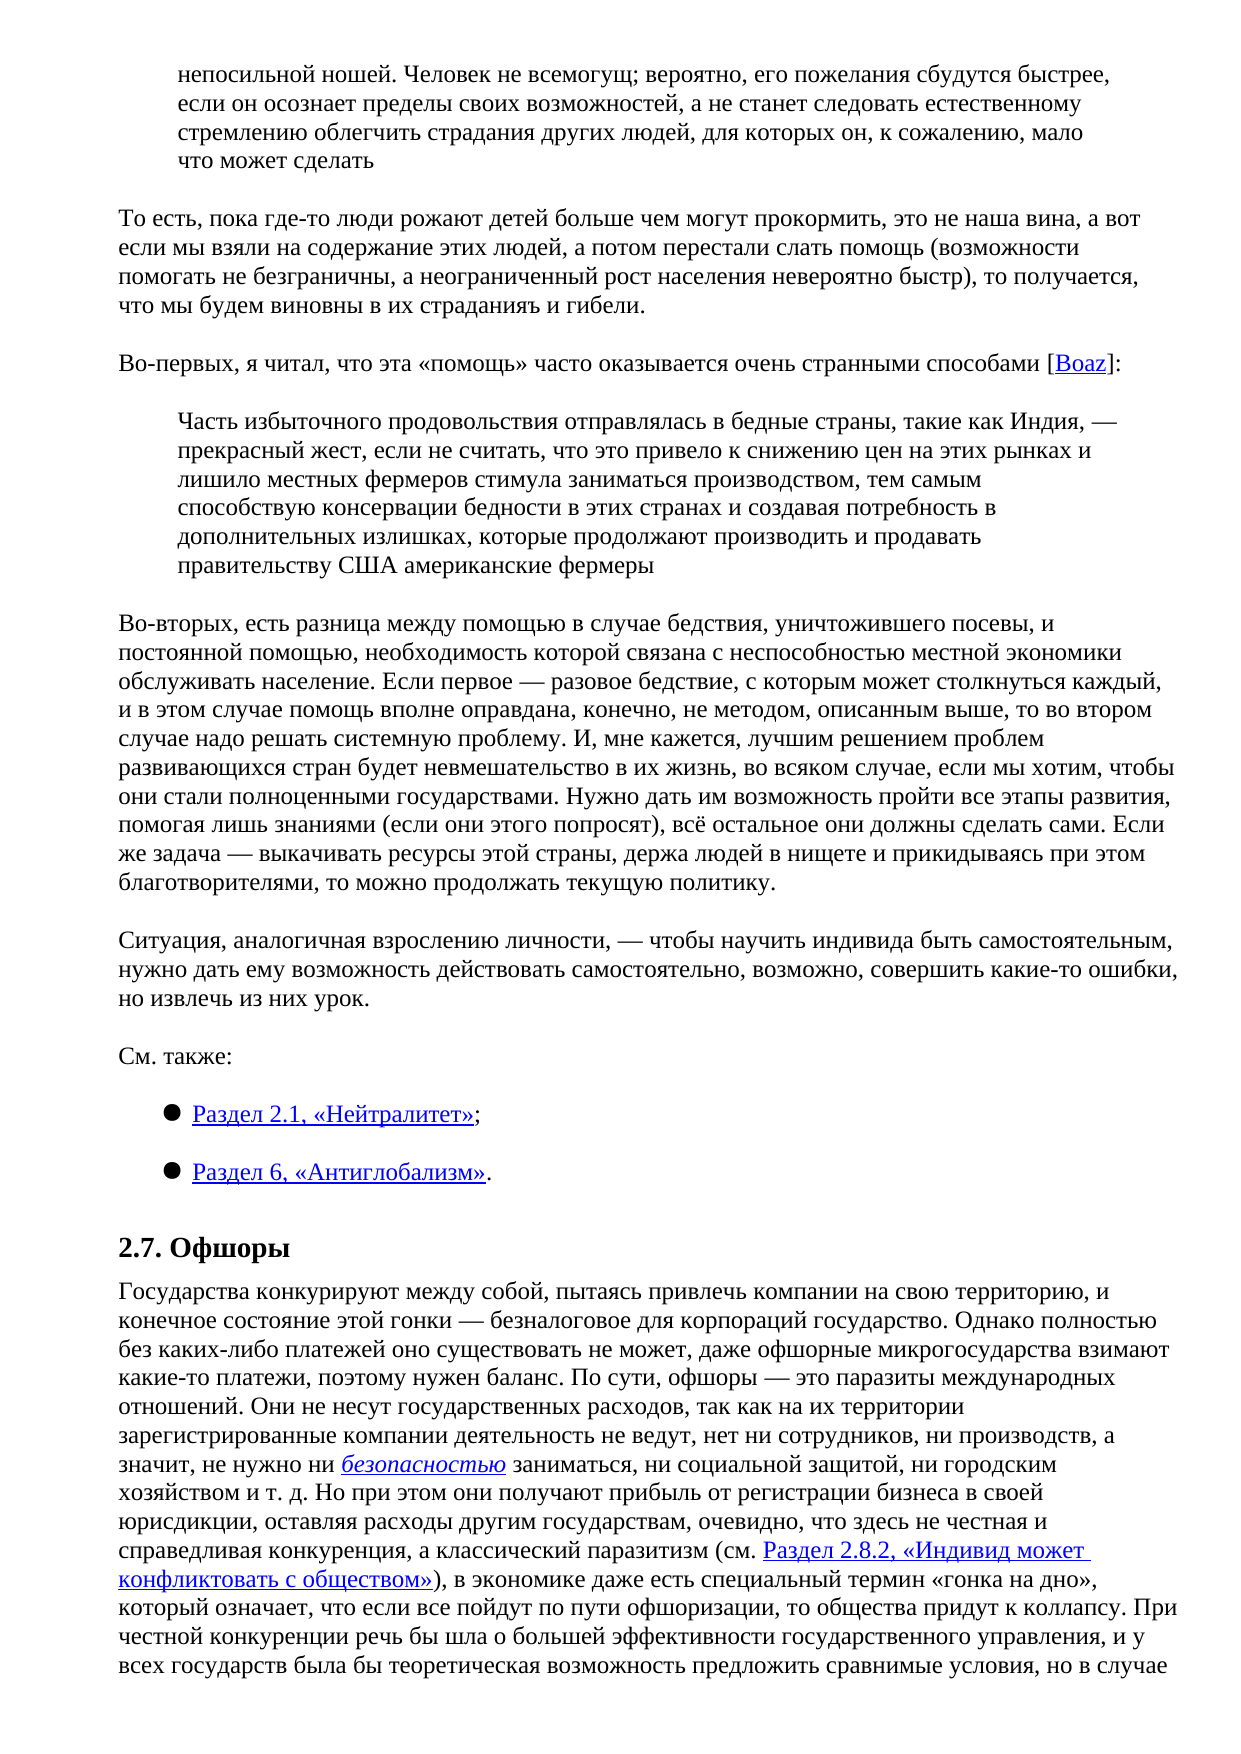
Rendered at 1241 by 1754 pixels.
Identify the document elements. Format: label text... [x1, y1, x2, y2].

list Раздел 6, «Антиглобализм». [162, 1157, 1181, 1186]
text Во-первых, я читал, что эта «помощь» часто оказывается очень странными способами [Boaz]: [118, 348, 1181, 377]
text Ситуация, аналогичная взрослению личности, — чтобы научить индивида быть самостоятельным, нужно дать ему возможность действовать самостоятельно, возможно, совершить какие-то ошибки, но извлечь из них урок. [118, 925, 1181, 1011]
text То есть, пока где-то люди рожают детей больше чем могут прокормить, это не наша вина, а вот если мы взяли на содержание этих людей, а потом перестали слать помощь (возможности помогать не безграничны, а неограниченный рост населения невероятно быстр), то получается, что мы будем виновны в их страданияъ и гибели. [118, 203, 1181, 318]
subtitle 2.7. Офшоры [118, 1230, 1181, 1264]
text См. также: [118, 1041, 1181, 1070]
list Раздел 2.1, «Нейтралитет»; [162, 1099, 1181, 1128]
text непосильной ношей. Человек не всемогущ; вероятно, его пожелания сбудутся быстрее, если он осознает пределы своих возможностей, а не станет следовать естественному стремлению облегчить страдания других людей, для которых он, к сожалению, мало что может сделать [177, 59, 1122, 174]
text Во-вторых, есть разница между помощью в случае бедствия, уничтожившего посевы, и постоянной помощью, необходимость которой связана с неспособностью местной экономики обслуживать население. Если первое — разовое бедствие, с которым может столкнуться каждый, и в этом случае помощь вполне оправдана, конечно, не методом, описанным выше, то во втором случае надо решать системную проблему. И, мне кажется, лучшим решением проблем развивающихся стран будет невмешательство в их жизнь, во всяком случае, если мы хотим, чтобы они стали полноценными государствами. Нужно дать им возможность пройти все этапы развития, помогая лишь знаниями (если они этого попросят), всё остальное они должны сделать сами. Если же задача — выкачивать ресурсы этой страны, держа людей в нищете и прикидываясь при этом благотворителями, то можно продолжать текущую политику. [118, 608, 1181, 896]
text Часть избыточного продовольствия отправлялась в бедные страны, такие как Индия, — прекрасный жест, если не считать, что это привело к снижению цен на этих рынках и лишило местных фермеров стимула заниматься производством, тем самым способствую консервации бедности в этих странах и создавая потребность в дополнительных излишках, которые продолжают производить и продавать правительству США американские фермеры [177, 406, 1122, 579]
text Государства конкурируют между собой, пытаясь привлечь компании на свою территорию, и конечное состояние этой гонки — безналоговое для корпораций государство. Однако полностью без каких-либо платежей оно существовать не может, даже офшорные микрогосударства взимают какие-то платежи, поэтому нужен баланс. По сути, офшоры — это паразиты международных отношений. Они не несут государственных расходов, так как на их территории зарегистрированные компании деятельность не ведут, нет ни сотрудников, ни производств, а значит, не нужно ни безопасностью заниматься, ни социальной защитой, ни городским хозяйством и т. д. Но при этом они получают прибыль от регистрации бизнеса в своей юрисдикции, оставляя расходы другим государствам, очевидно, что здесь не честная и справедливая конкуренция, а классический паразитизм (см. Раздел 2.8.2, «Индивид может конфликтовать с обществом»), в экономике даже есть специальный термин «гонка на дно», который означает, что если все пойдут по пути офшоризации, то общества придут к коллапсу. При честной конкуренции речь бы шла о большей эффективности государственного управления, и у всех государств была бы теоретическая возможность предложить сравнимые условия, но в случае [118, 1276, 1181, 1679]
